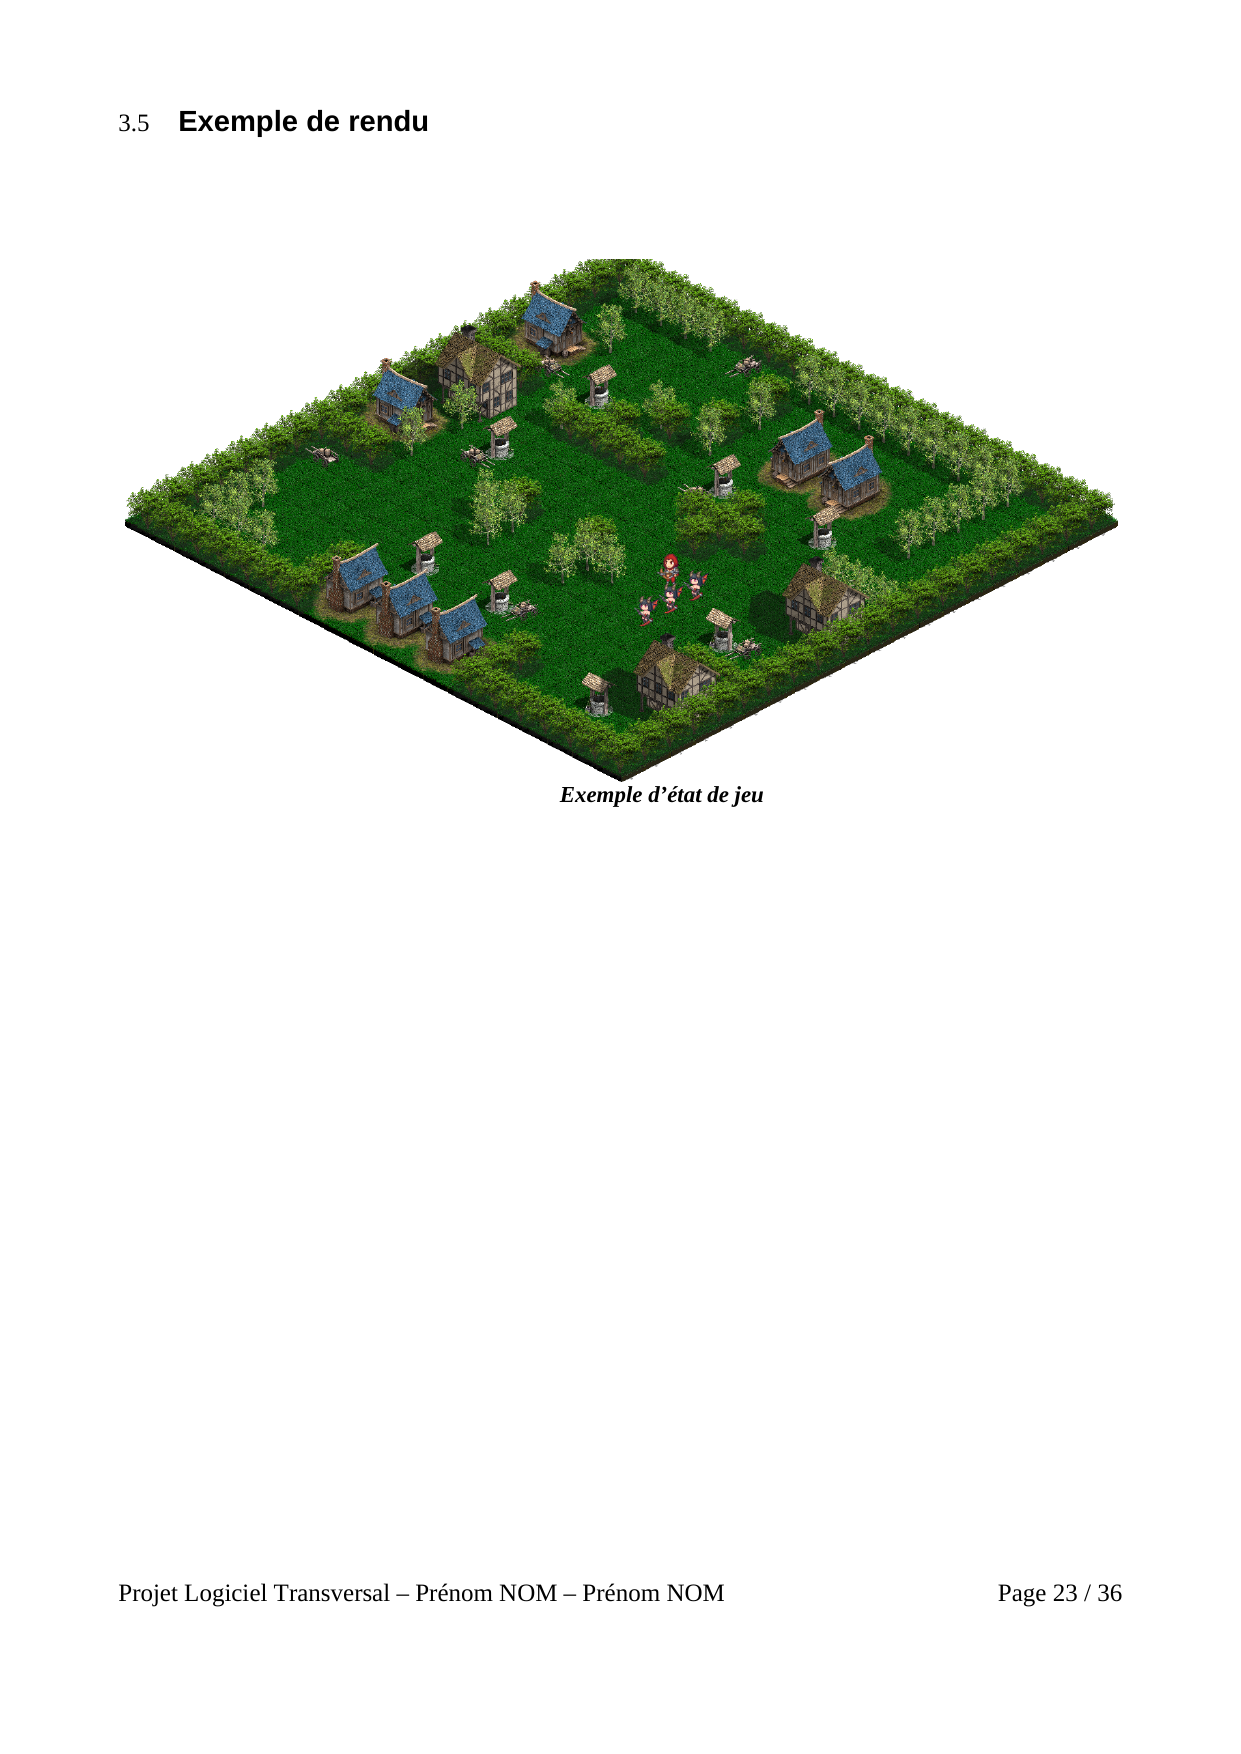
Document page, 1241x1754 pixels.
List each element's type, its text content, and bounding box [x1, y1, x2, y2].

text Exemple d’état de jeu [118, 782, 1122, 808]
list Exemple de rendu [118, 104, 1122, 137]
